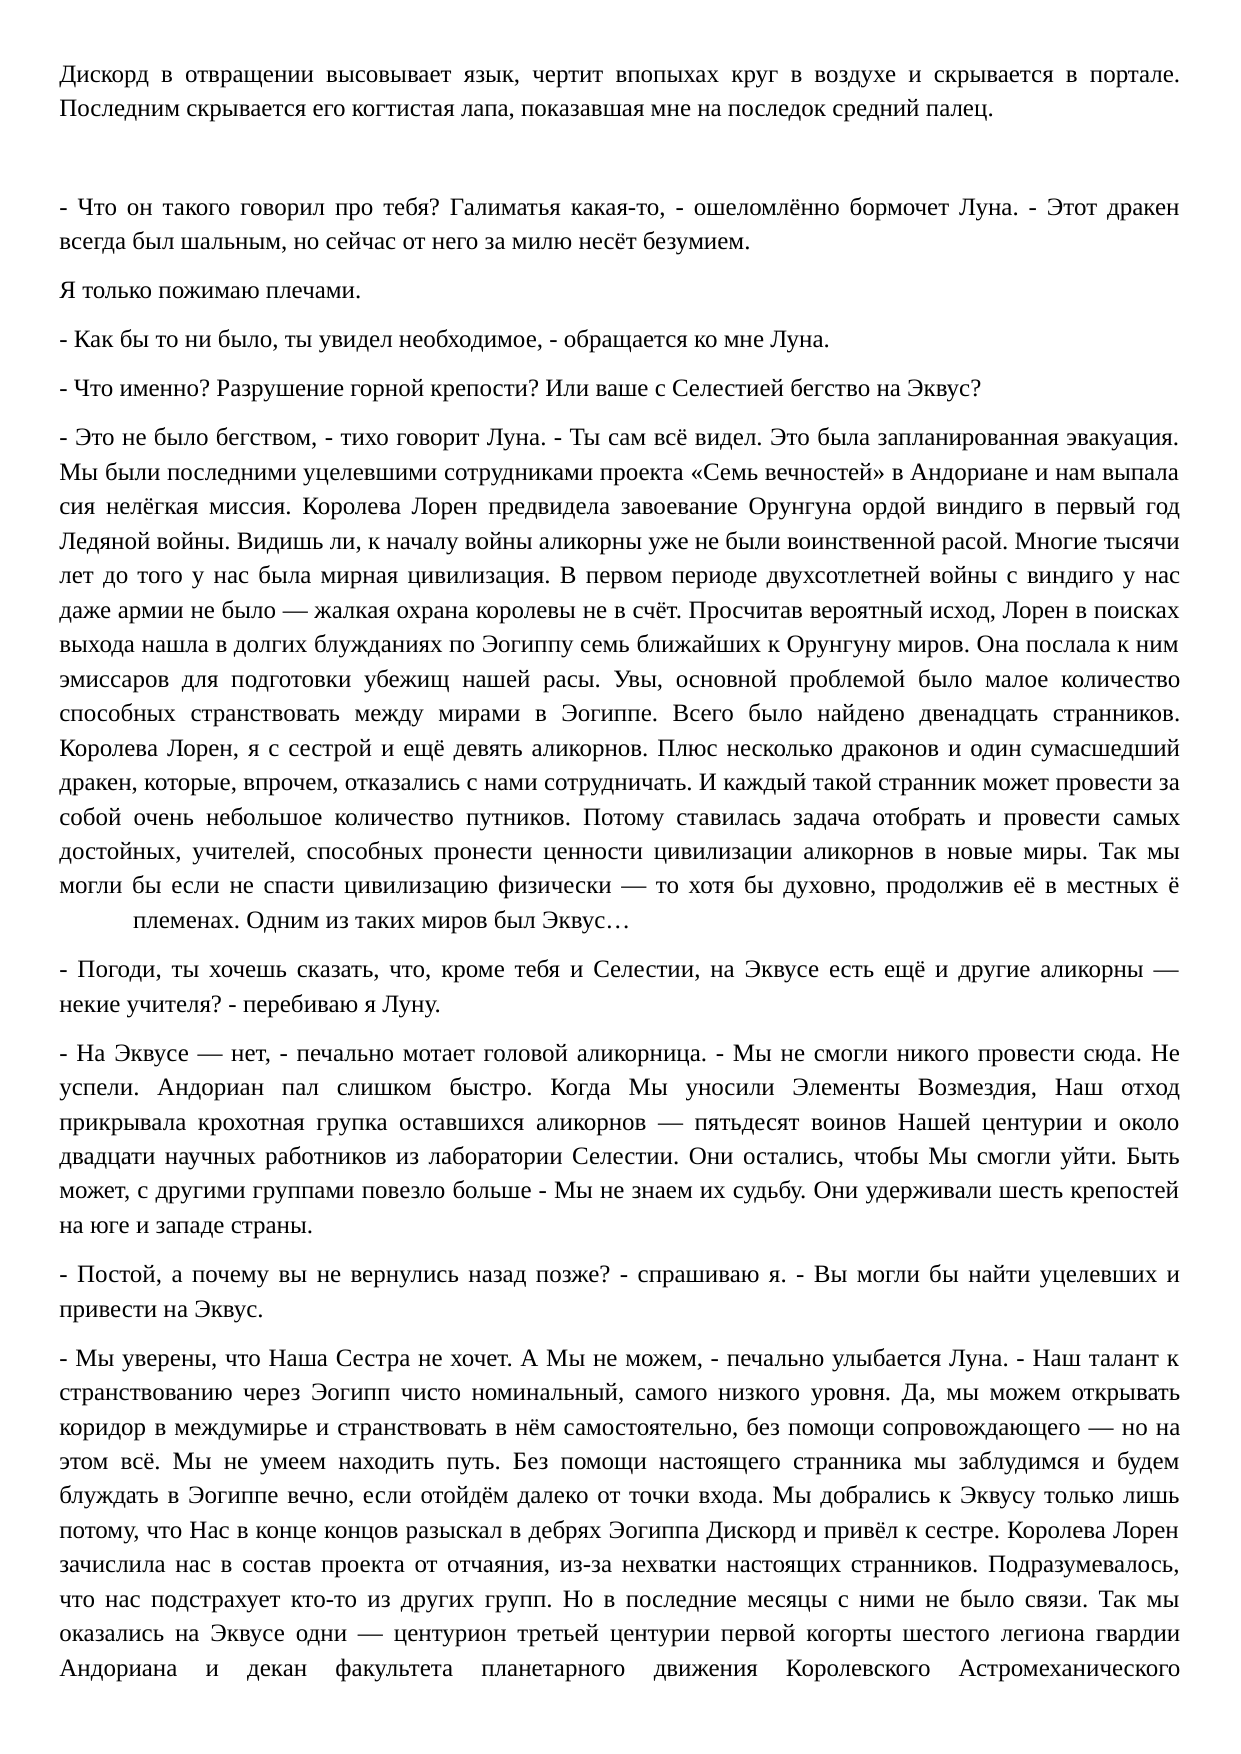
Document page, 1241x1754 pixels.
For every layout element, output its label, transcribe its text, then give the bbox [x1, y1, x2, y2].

text Я только пожимаю плечами. [59, 275, 1181, 304]
text - Что он такого говорил про тебя? Галиматья какая-то, - ошеломлённо бормочет Луна. - Этот дракен всегда был шальным, но сейчас от него за милю несёт безумием. [59, 192, 1181, 255]
text - Что именно? Разрушение горной крепости? Или ваше с Селестией бегство на Эквус? [59, 373, 1181, 402]
text Дискорд в отвращении высовывает язык, чертит впопыхах круг в воздухе и скрывается в портале. Последним скрывается его когтистая лапа, показавшая мне на последок средний палец. [59, 59, 1181, 122]
text - Как бы то ни было, ты увидел необходимое, - обращается ко мне Луна. [59, 324, 1181, 353]
text - Постой, а почему вы не вернулись назад позже? - спрашиваю я. - Вы могли бы найти уцелевших и привести на Эквус. [59, 1259, 1181, 1322]
text - На Эквусе — нет, - печально мотает головой аликорница. - Мы не смогли никого провести сюда. Не успели. Андориан пал слишком быстро. Когда Мы уносили Элементы Возмездия, Наш отход прикрывала крохотная групка оставшихся аликорнов — пятьдесят воинов Нашей центурии и около двадцати научных работников из лаборатории Селестии. Они остались, чтобы Мы смогли уйти. Быть может, с другими группами повезло больше - Мы не знаем их судьбу. Они удерживали шесть крепостей на юге и западе страны. [59, 1038, 1181, 1239]
text - Погоди, ты хочешь сказать, что, кроме тебя и Селестии, на Эквусе есть ещё и другие аликорны — некие учителя? - перебиваю я Луну. [59, 954, 1181, 1017]
text - Это не было бегством, - тихо говорит Луна. - Ты сам всё видел. Это была запланированная эвакуация. Мы были последними уцелевшими сотрудниками проекта «Семь вечностей» в Андориане и нам выпала сия нелёгкая миссия. Королева Лорен предвидела завоевание Орунгуна ордой виндиго в первый год Ледяной войны. Видишь ли, к началу войны аликорны уже не были воинственной расой. Многие тысячи лет до того у нас была мирная цивилизация. В первом периоде двухсотлетней войны с виндиго у нас даже армии не было — жалкая охрана королевы не в счёт. Просчитав вероятный исход, Лорен в поисках выхода нашла в долгих блужданиях по Эогиппу семь ближайших к Орунгуну миров. Она послала к ним эмиссаров для подготовки убежищ нашей расы. Увы, основной проблемой было малое количество способных странствовать между мирами в Эогиппе. Всего было найдено двенадцать странников. Королева Лорен, я с сестрой и ещё девять аликорнов. Плюс несколько драконов и один сумасшедший дракен, которые, впрочем, отказались с нами сотрудничать. И каждый такой странник может провести за собой очень небольшое количество путников. Потому ставилась задача отобрать и провести самых достойных, учителей, способных пронести ценности цивилизации аликорнов в новые миры. Так мы могли бы если не спасти цивилизацию физически — то хотя бы духовно, продолжив её в местных ё племенах. Одним из таких миров был Эквус… [59, 422, 1181, 934]
text - Мы уверены, что Наша Сестра не хочет. А Мы не можем, - печально улыбается Луна. - Наш талант к странствованию через Эогипп чисто номинальный, самого низкого уровня. Да, мы можем открывать коридор в междумирье и странствовать в нём самостоятельно, без помощи сопровождающего — но на этом всё. Мы не умеем находить путь. Без помощи настоящего странника мы заблудимся и будем блуждать в Эогиппе вечно, если отойдём далеко от точки входа. Мы добрались к Эквусу только лишь потому, что Нас в конце концов разыскал в дебрях Эогиппа Дискорд и привёл к сестре. Королева Лорен зачислила нас в состав проекта от отчаяния, из-за нехватки настоящих странников. Подразумевалось, что нас подстрахует кто-то из других групп. Но в последние месяцы с ними не было связи. Так мы оказались на Эквусе одни — центурион третьей центурии первой когорты шестого легиона гвардии Андориана и декан факультета планетарного движения Королевского Астромеханического [59, 1343, 1181, 1682]
